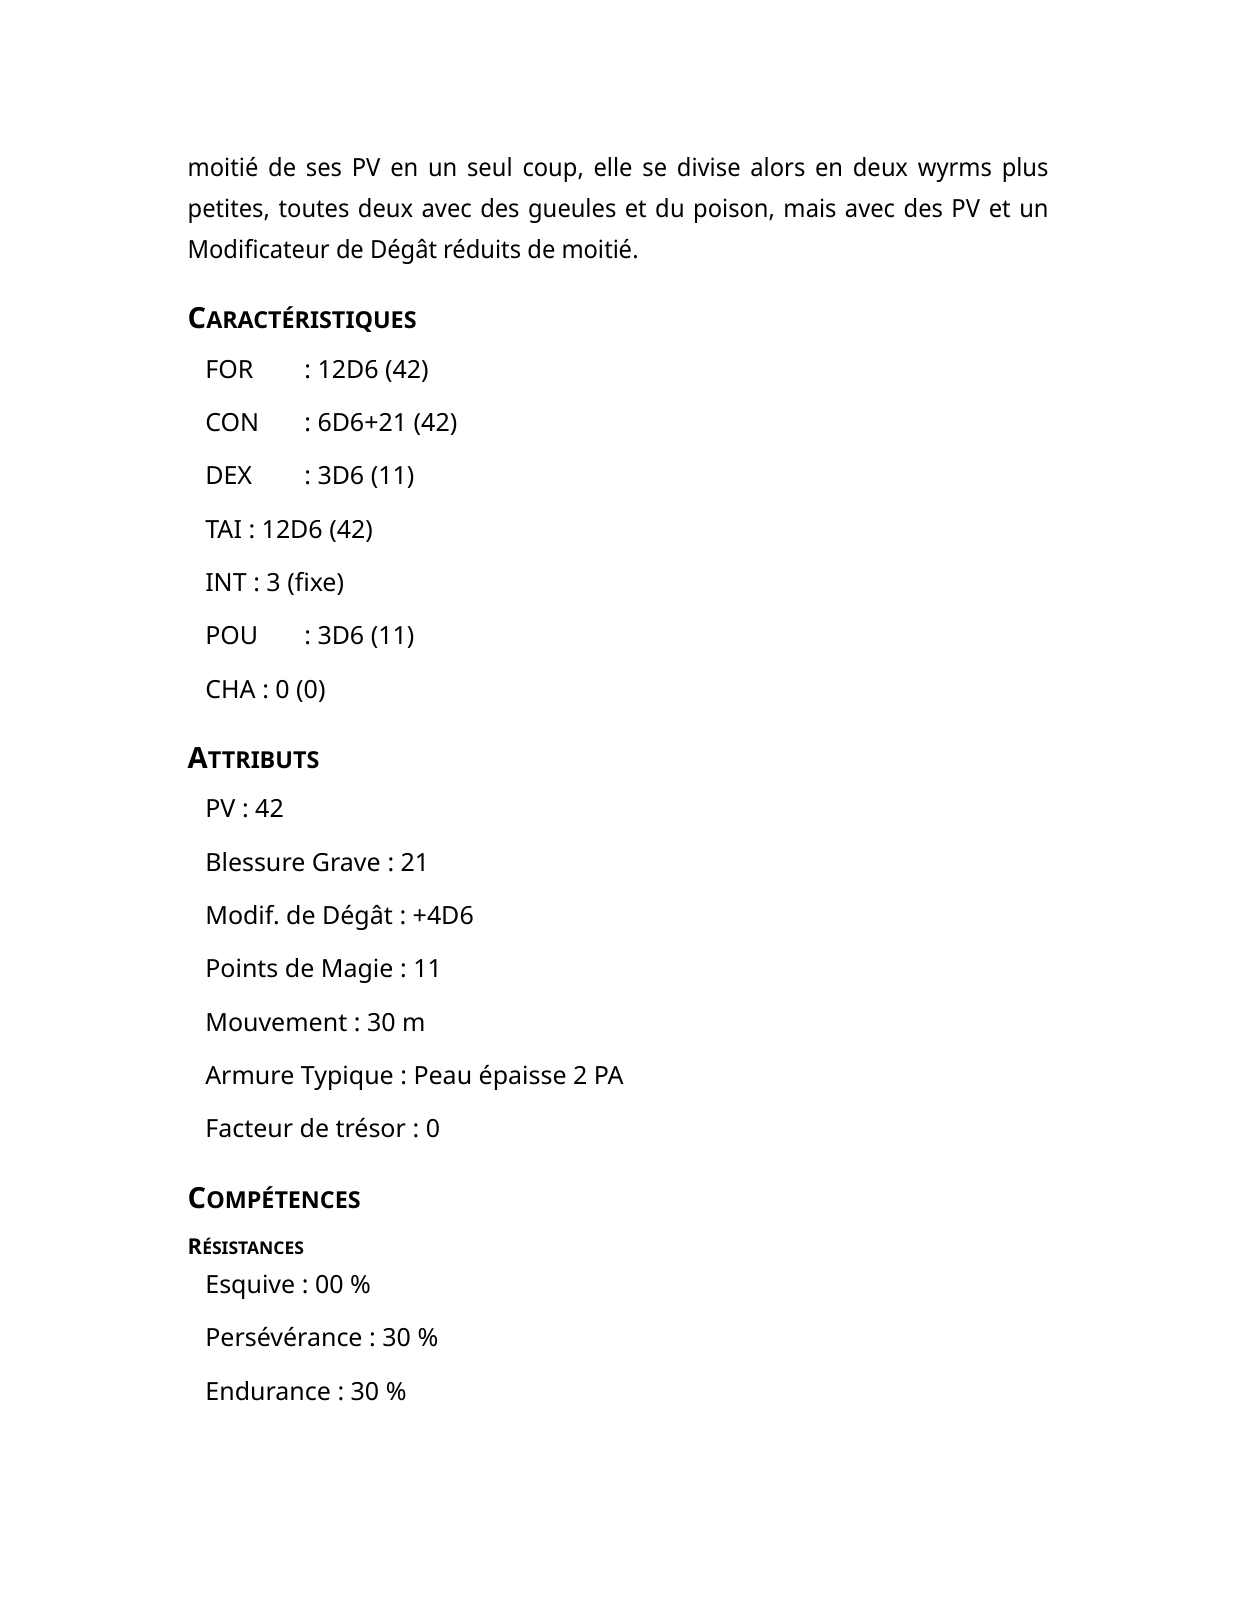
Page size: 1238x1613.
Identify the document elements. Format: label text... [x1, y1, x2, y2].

text Endurance : 30 % [187, 1373, 1050, 1407]
text Armure Typique : Peau épaisse 2 PA [187, 1058, 1050, 1092]
text INT : 3 (fixe) [187, 565, 1050, 599]
text FOR : 12D6 (42) [187, 351, 1050, 385]
text Caractéristiques [187, 297, 1050, 337]
text Persévérance : 30 % [187, 1320, 1050, 1354]
text CON : 6D6+21 (42) [187, 405, 1050, 439]
text Esquive : 00 % [187, 1266, 1050, 1301]
text POU : 3D6 (11) [187, 618, 1050, 652]
text PV : 42 [187, 791, 1050, 825]
text moitié de ses PV en un seul coup, elle se divise alors en deux wyrms plus petites, toutes deux avec des gueules et du poison, mais avec des PV et un Modificateur de Dégât réduits de moitié. [187, 150, 1050, 266]
text Résistances [187, 1231, 1050, 1261]
text DEX : 3D6 (11) [187, 458, 1050, 492]
text CHA : 0 (0) [187, 671, 1050, 705]
text Blessure Grave : 21 [187, 844, 1050, 878]
text Facteur de trésor : 0 [187, 1111, 1050, 1145]
text Compétences [187, 1177, 1050, 1217]
text Points de Magie : 11 [187, 951, 1050, 985]
text Modif. de Dégât : +4D6 [187, 898, 1050, 932]
text Mouvement : 30 m [187, 1004, 1050, 1038]
text TAI : 12D6 (42) [187, 511, 1050, 545]
text Attributs [187, 737, 1050, 777]
